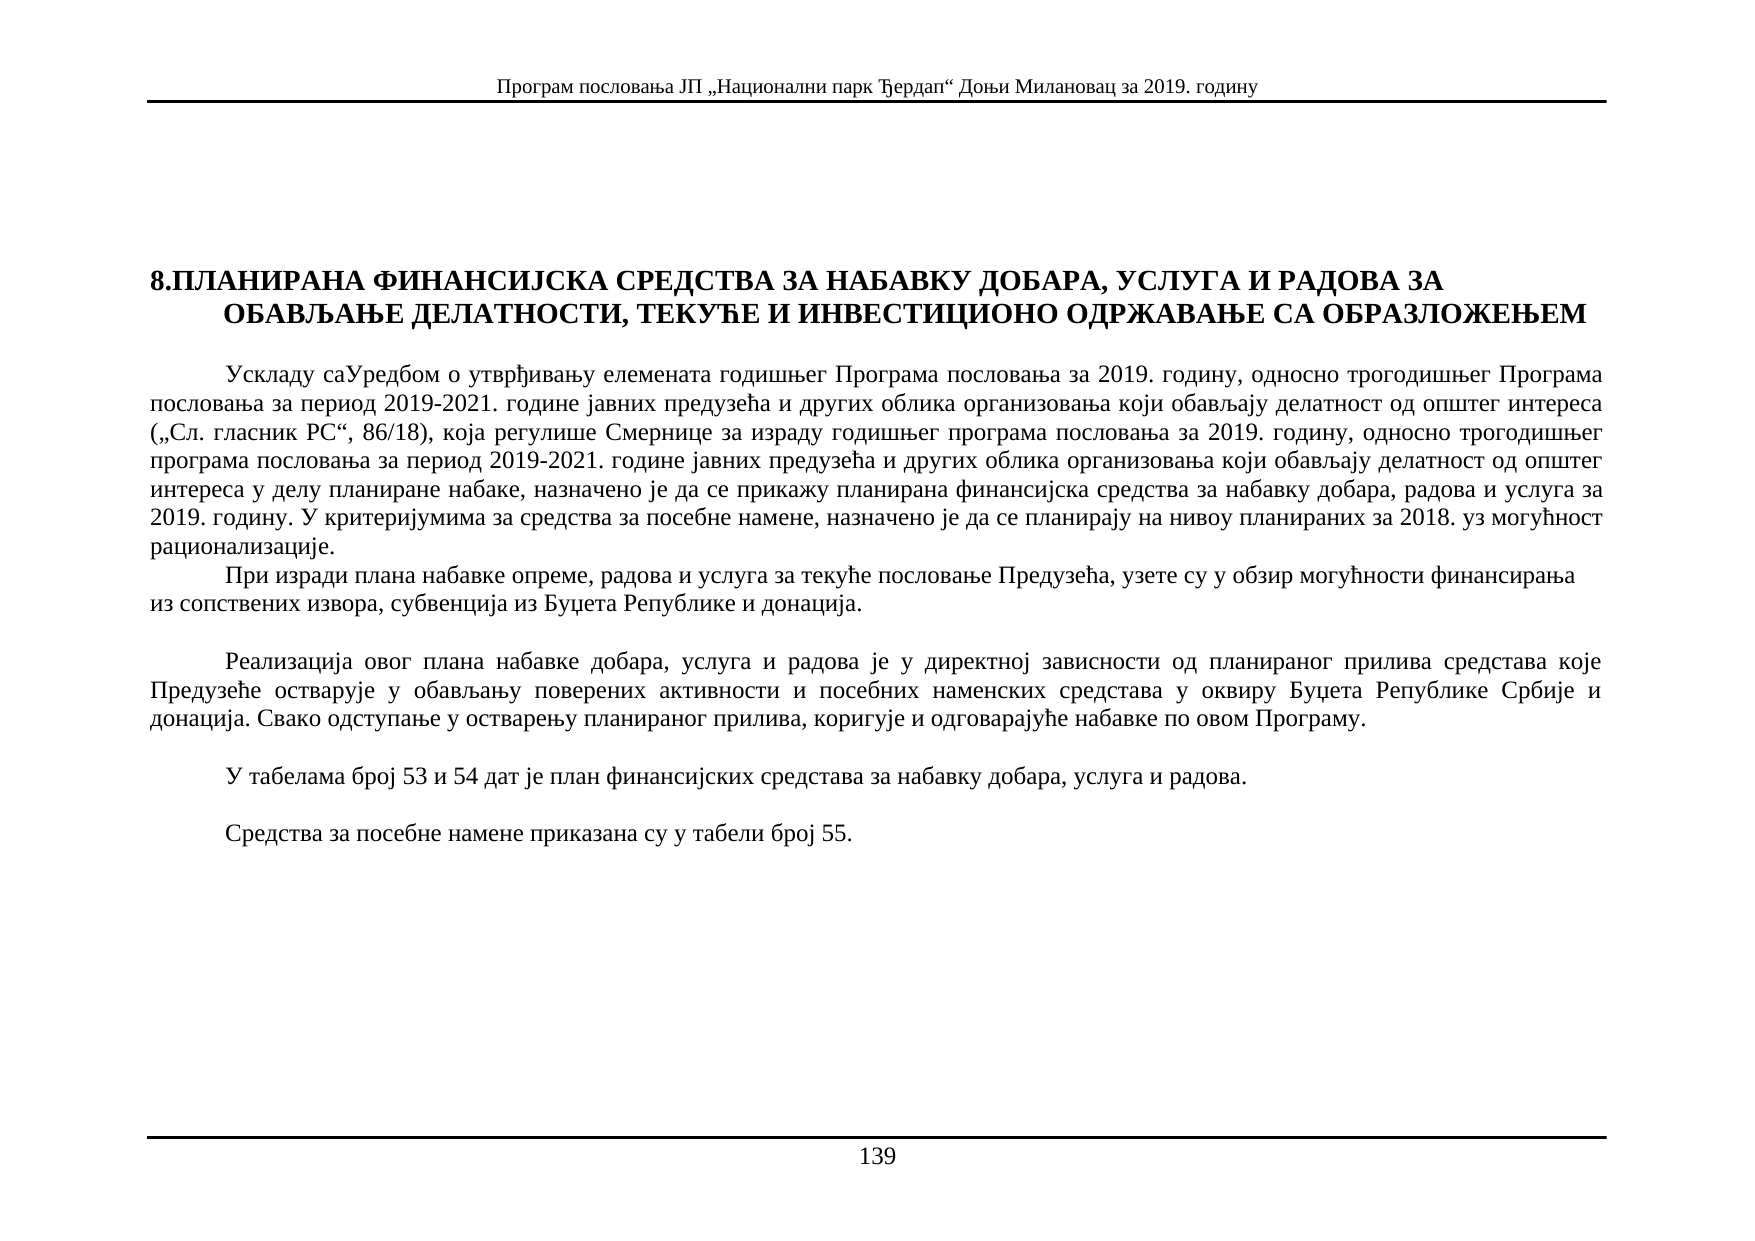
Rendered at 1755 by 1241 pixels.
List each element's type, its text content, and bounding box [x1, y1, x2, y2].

text Реализација овог плана набавке добара, услуга и радова је у директној зависности од планираног прилива средстава које Предузеће остварује у обављању поверених активности и посебних наменских средстава у оквиру Буџета Републике Србије и донација. Свако одступање у остварењу планираног прилива, коригује и одговарајуће набавке по овом Програму. [150, 647, 1603, 732]
list ПЛАНИРАНА ФИНАНСИЈСКА СРЕДСТВА ЗА НАБАВКУ ДОБАРА, УСЛУГА И РАДОВА ЗА ОБАВЉАЊЕ ДЕЛАТНОСТИ, ТЕКУЋЕ И ИНВЕСТИЦИОНО ОДРЖАВАЊЕ СА ОБРАЗЛОЖЕЊЕМ [150, 265, 1605, 330]
text Програм пословања ЈП „Национални парк Ђердап“ Доњи Милановац за 2019. годину [150, 74, 1605, 98]
list складу саУредбом о утврђивању елемената годишњег Програма пословања за 2019. годину, односно трогодишњег Програма пословања за период 2019-2021. године јавних предузећа и других облика организовања који обављају делатност од општег интереса („Сл. гласник РС“, 86/18), која регулише Смернице за израду годишњег програма пословања за 2019. годину, односно трогодишњег програма пословања за период 2019-2021. године јавних предузећа и других облика организовања који обављају делатност од општег интереса у делу планиране набаке, назначено је да се прикажу планирана финансијска средства за набавку добара, радова и услуга за 2019. годину. У критеријумима за средства за посебне намене, назначено је да се планирају на нивоу планираних за 2018. уз могућност рационализације. [150, 360, 1605, 559]
text Средства за посебне намене приказана су у табели број 55. [225, 818, 1605, 847]
text При изради плана набавке опреме, радова и услуга за текуће пословање Предузећа, узете су у обзир могућности финансирања из сопствених извора, субвенција из Буџета Републике и донација. [150, 561, 1605, 617]
text У табелама број 53 и 54 дат је план финансијских средстава за набавку добара, услуга и радова. [225, 761, 1605, 789]
text 139 [150, 1141, 1605, 1170]
